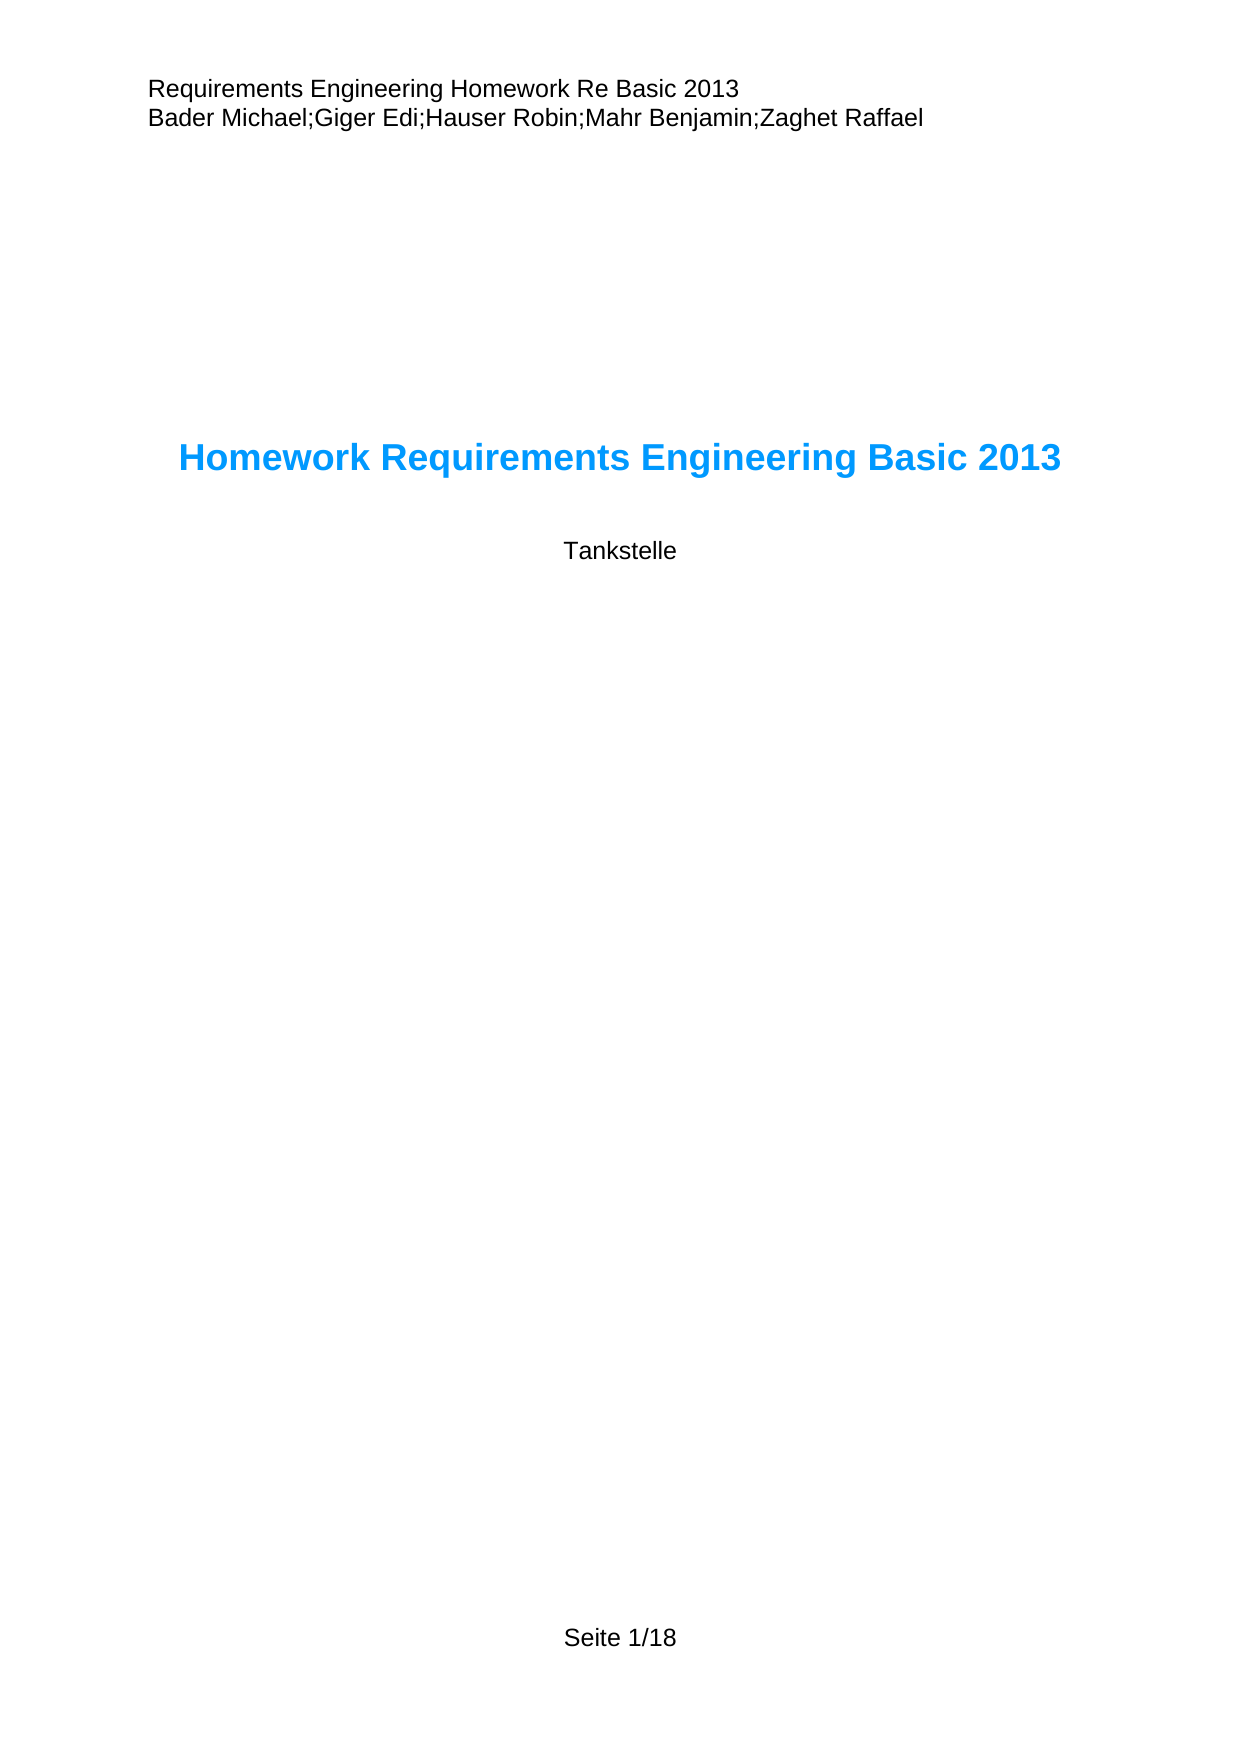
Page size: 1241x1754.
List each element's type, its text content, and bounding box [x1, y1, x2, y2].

text Tankstelle [148, 536, 1093, 564]
title Homework Requirements Engineering Basic 2013 [148, 435, 1093, 478]
